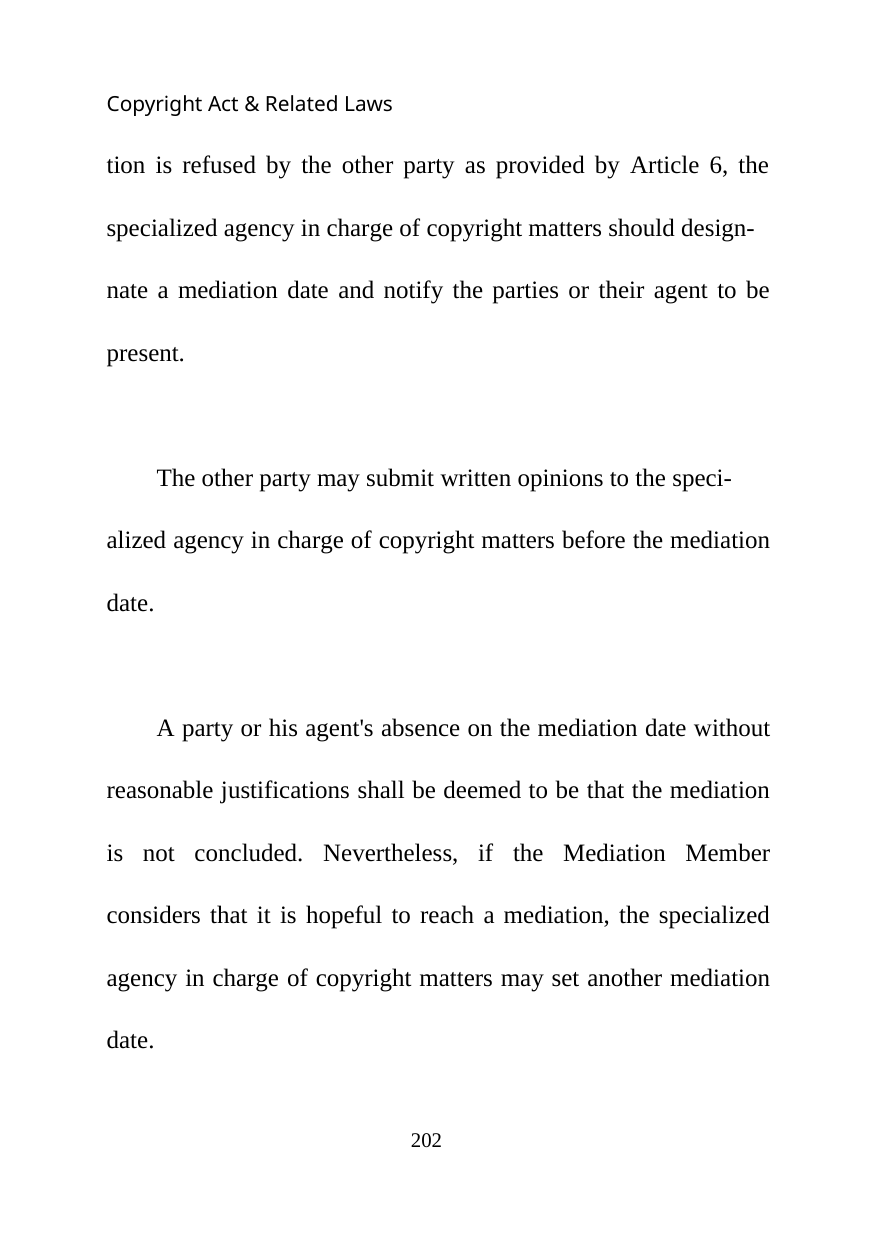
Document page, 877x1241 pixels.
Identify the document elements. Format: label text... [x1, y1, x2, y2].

text tion is refused by the other party as provided by Article 6, the specialized agency in charge of copyright matters should design- [106, 123, 771, 248]
text nate a mediation date and notify the parties or their agent to be present. [106, 248, 771, 373]
text A party or his agent's absence on the mediation date without reasonable justifications shall be deemed to be that the mediation is not concluded. Nevertheless, if the Mediation Member considers that it is hopeful to reach a mediation, the specialized agency in charge of copyright matters may set another mediation date. [106, 685, 771, 1060]
text The other party may submit written opinions to the speci- [106, 435, 771, 498]
text alized agency in charge of copyright matters before the mediation date. [106, 498, 771, 623]
